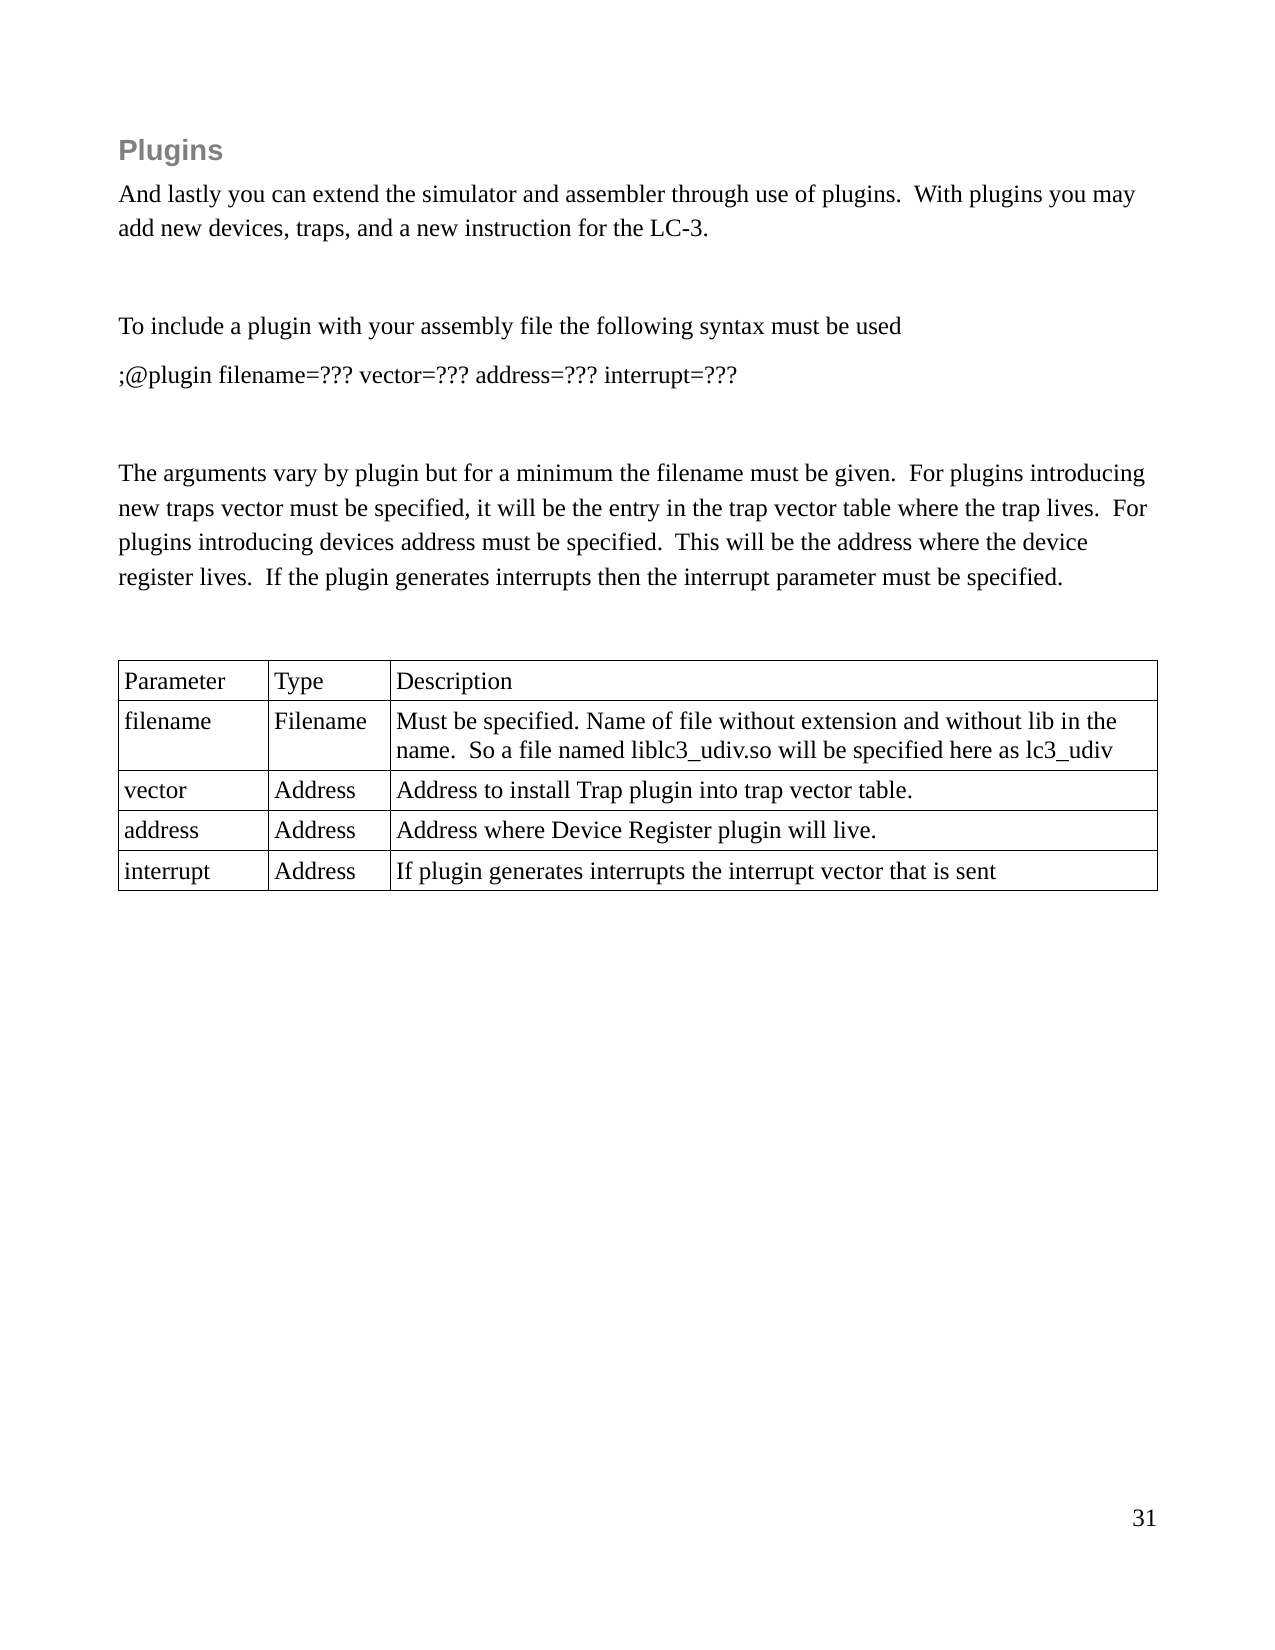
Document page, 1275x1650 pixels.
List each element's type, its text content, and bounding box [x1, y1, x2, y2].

table_cell Address [269, 851, 390, 890]
text ;@plugin filename=??? vector=??? address=??? interrupt=??? [118, 360, 1157, 389]
text And lastly you can extend the simulator and assembler through use of plugins. With plugins you may add new devices, traps, and a new instruction for the LC-3. [118, 179, 1157, 242]
table_cell interrupt [119, 851, 268, 890]
text The arguments vary by plugin but for a minimum the filename must be given. For plugins introducing new traps vector must be specified, it will be the entry in the trap vector table where the trap lives. For plugins introducing devices address must be specified. This will be the address where the device register lives. If the plugin generates interrupts then the interrupt parameter must be specified. [118, 458, 1157, 591]
subtitle Plugins [118, 133, 1157, 166]
table_cell Address to install Trap plugin into trap vector table. [391, 771, 1157, 810]
table_cell filename [119, 701, 268, 769]
table_cell Address [269, 771, 390, 810]
table_header Parameter [119, 661, 268, 700]
table_cell Must be specified. Name of file without extension and without lib in the name. So a file named liblc3_udiv.so will be specified here as lc3_udiv [391, 701, 1157, 769]
table_cell Address where Device Register plugin will live. [391, 811, 1157, 850]
table_header Type [269, 661, 390, 700]
table_cell Address [269, 811, 390, 850]
table_cell address [119, 811, 268, 850]
table_cell If plugin generates interrupts the interrupt vector that is sent [391, 851, 1157, 890]
table_cell Filename [269, 701, 390, 769]
table_cell vector [119, 771, 268, 810]
table_header Description [391, 661, 1157, 700]
text To include a plugin with your assembly file the following syntax must be used [118, 311, 1157, 340]
